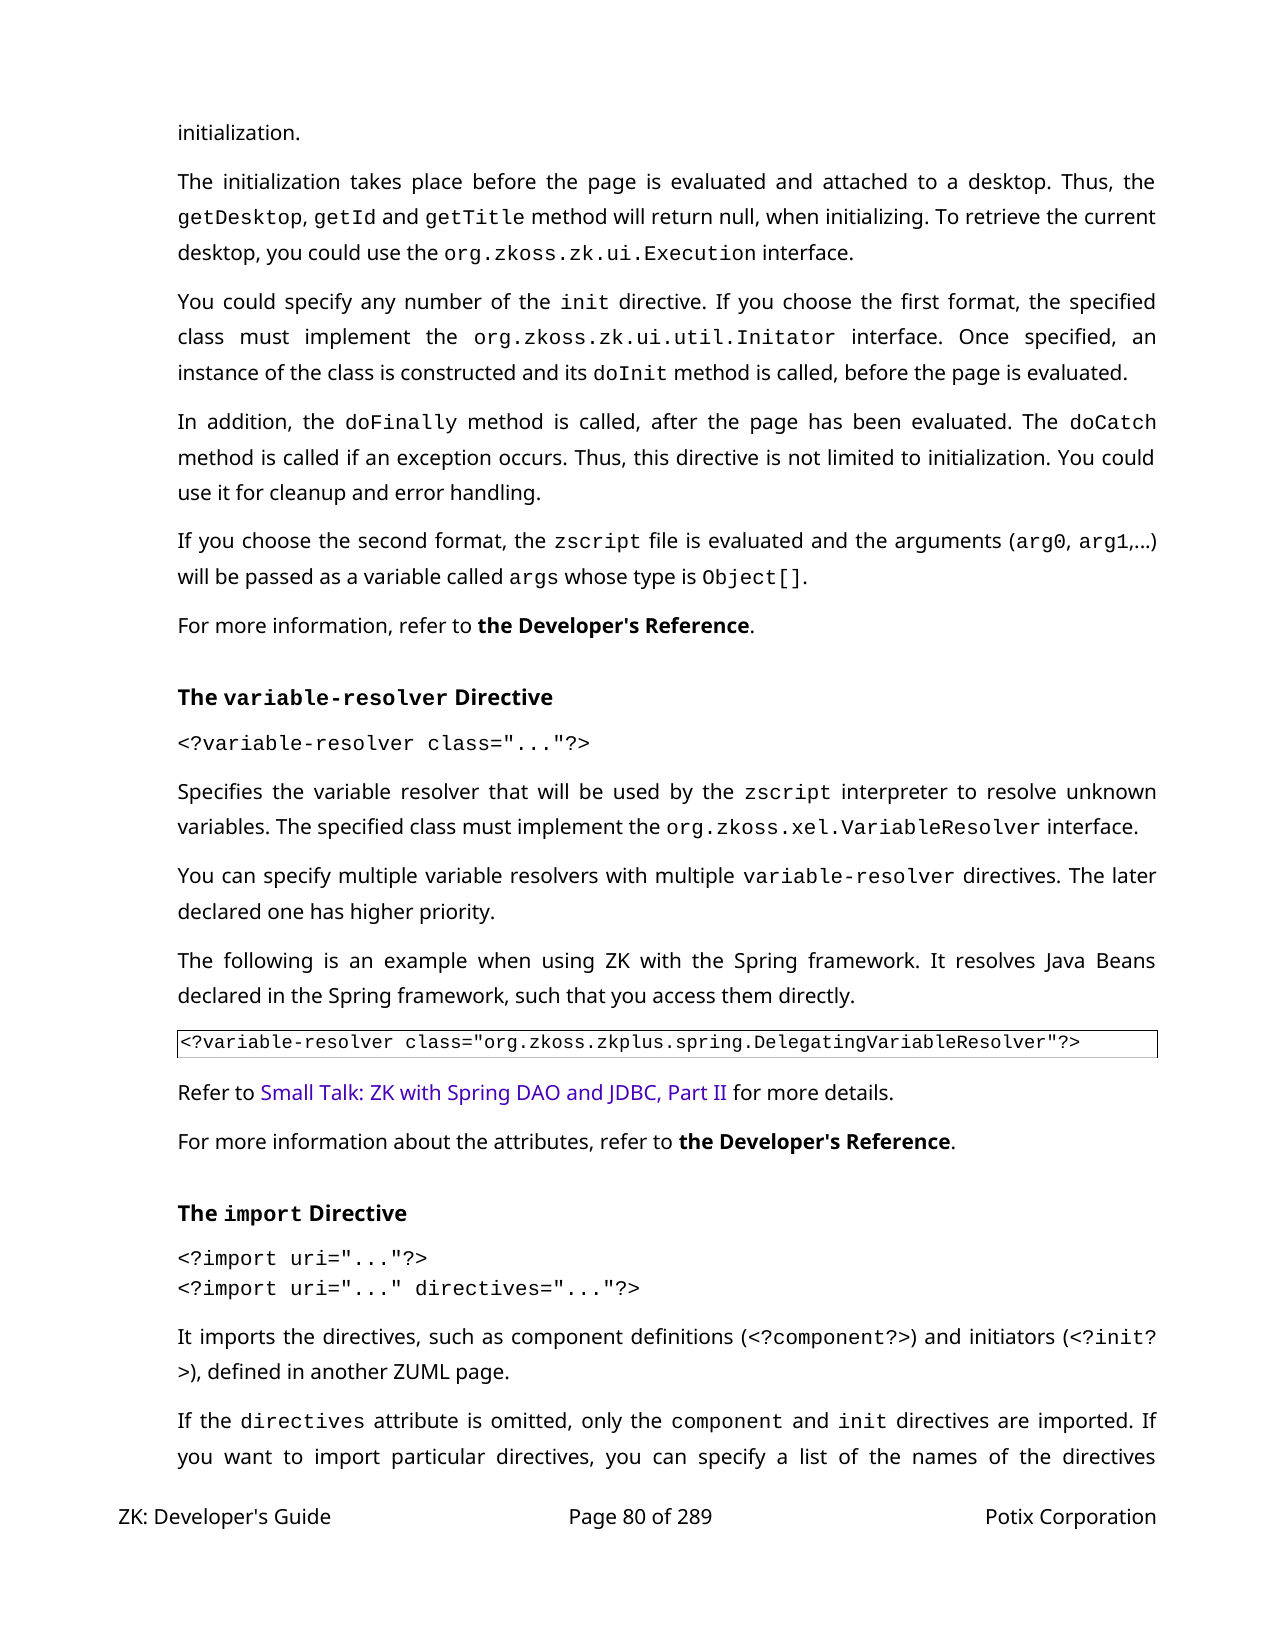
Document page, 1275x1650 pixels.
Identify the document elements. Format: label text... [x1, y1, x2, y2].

text If the directives attribute is omitted, only the component and init directives are imported. If you want to import particular directives, you can specify a list of the names of the directives [177, 1407, 1157, 1470]
text In addition, the doFinally method is called, after the page has been evaluated. The doCatch method is called if an exception occurs. Thus, this directive is not limited to initialization. You could use it for cleanup and error handling. [177, 407, 1157, 506]
text <?import uri="..."?> <?import uri="..." directives="..."?> [177, 1248, 1157, 1301]
text If you choose the second format, the zscript file is evaluated and the arguments (arg0, arg1,...) will be passed as a variable called args whose type is Object[]. [177, 527, 1157, 591]
text You could specify any number of the init directive. If you choose the first format, the specified class must implement the org.zkoss.zk.ui.util.Initator interface. Once specified, an instance of the class is constructed and its doInit method is called, before the page is evaluated. [177, 287, 1157, 386]
text For more information, refer to the Developer's Reference. [177, 611, 1157, 639]
text <?variable-resolver class="..."?> [177, 733, 1157, 756]
text The initialization takes place before the page is evaluated and attached to a desktop. Thus, the getDesktop, getId and getTitle method will return null, when initializing. To retrieve the current desktop, you could use the org.zkoss.zk.ui.Execution interface. [177, 167, 1157, 266]
text Specifies the variable resolver that will be used by the zscript interpreter to resolve unknown variables. The specified class must implement the org.zkoss.xel.VariableResolver interface. [177, 777, 1157, 841]
text For more information about the attributes, refer to the Developer's Reference. [177, 1127, 1157, 1155]
subtitle The variable-resolver Directive [177, 682, 1157, 712]
text The following is an example when using ZK with the Spring framework. It resolves Java Beans declared in the Spring framework, such that you access them directly. [177, 946, 1157, 1009]
text It imports the directives, such as component definitions (<?component?>) and initiators (<?init?>), defined in another ZUML page. [177, 1322, 1157, 1386]
text You can specify multiple variable resolvers with multiple variable-resolver directives. The later declared one has higher priority. [177, 862, 1157, 925]
subtitle The import Directive [177, 1198, 1157, 1228]
text Refer to Small Talk: ZK with Spring DAO and JDBC, Part II for more details. [177, 1078, 1157, 1106]
text initialization. [177, 118, 1157, 146]
text <?variable-resolver class="org.zkoss.zkplus.spring.DelegatingVariableResolver"?> [178, 1031, 1157, 1057]
